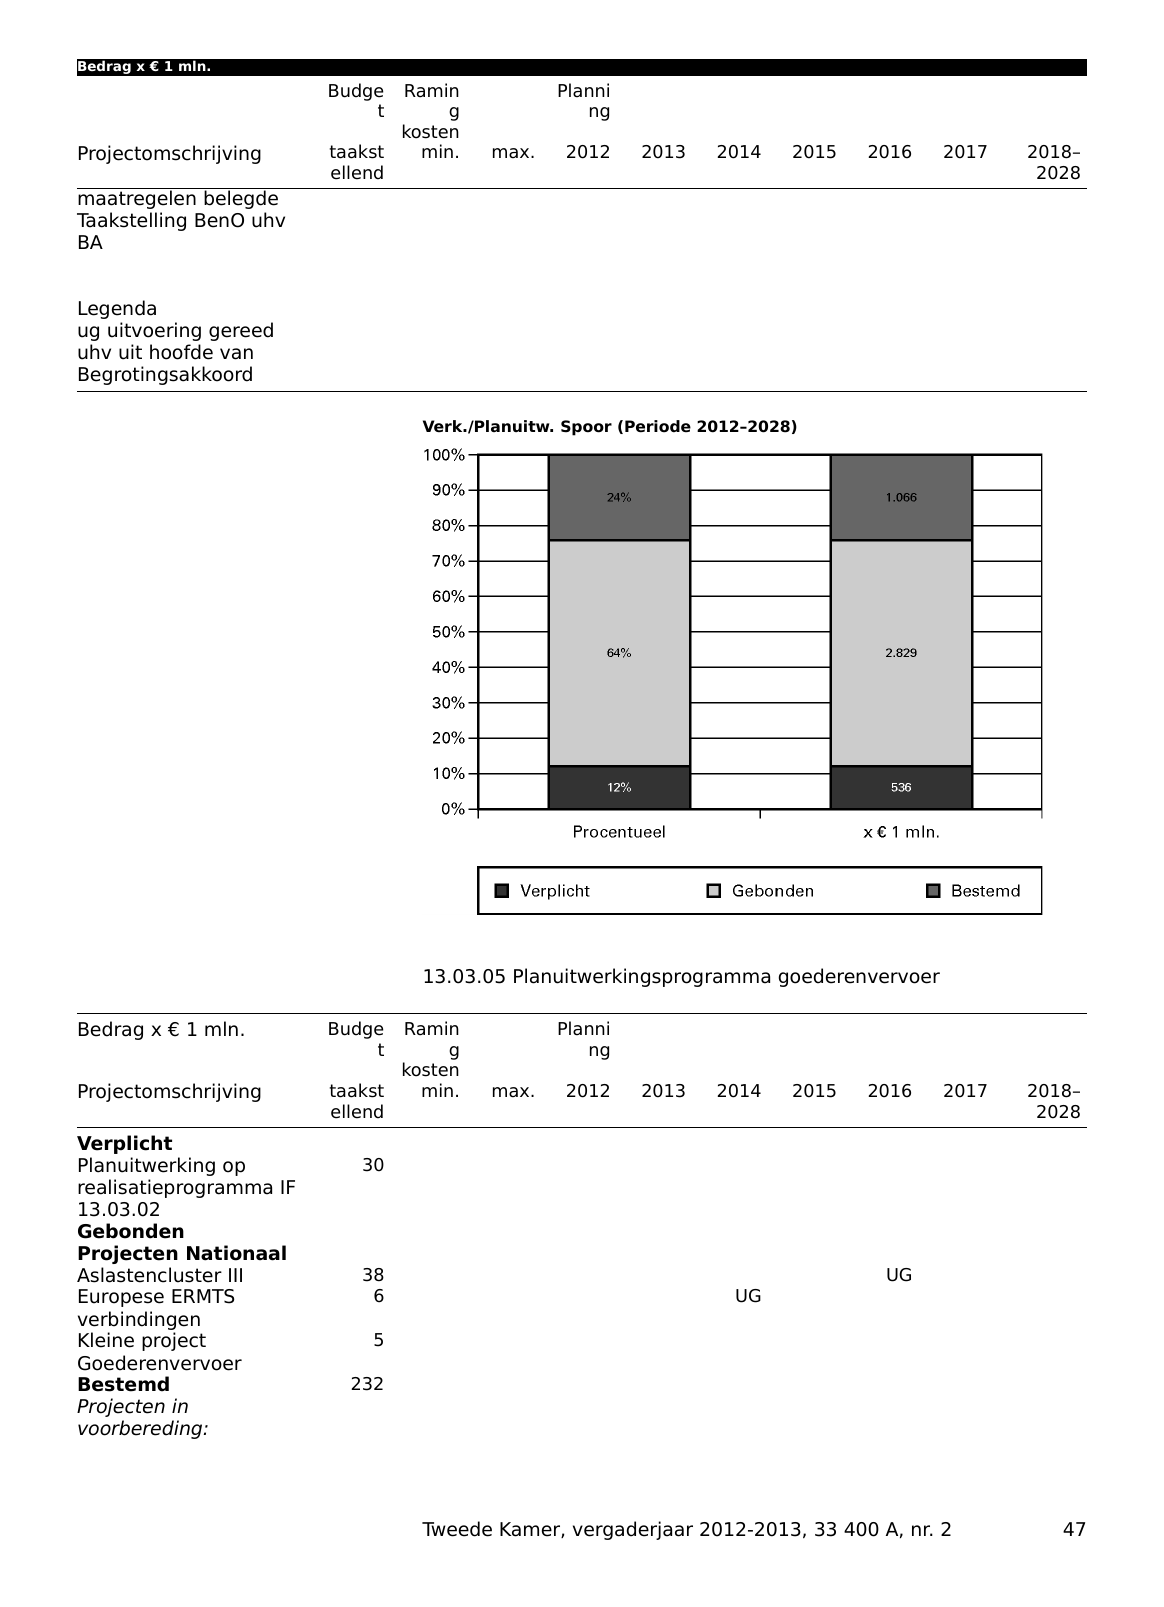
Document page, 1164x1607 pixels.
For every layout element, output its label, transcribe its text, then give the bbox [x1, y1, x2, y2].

table_cell [994, 342, 1087, 391]
table_cell [541, 1330, 616, 1374]
table_cell [994, 1286, 1087, 1330]
table_cell [541, 1155, 616, 1221]
table_cell 2012 [541, 1081, 616, 1127]
table_cell [918, 254, 994, 276]
table_header [843, 1014, 918, 1081]
table_cell [692, 1265, 767, 1286]
table_cell Projecten Nationaal [77, 1243, 315, 1264]
table_cell [692, 298, 767, 320]
table_cell [918, 342, 994, 391]
table_cell 2014 [692, 143, 767, 188]
table_cell [466, 1330, 541, 1374]
table_header Raming kosten [390, 1014, 466, 1081]
table_cell [768, 1396, 843, 1440]
table_cell [843, 1374, 918, 1396]
table_cell [616, 254, 692, 276]
table_cell [768, 1243, 843, 1264]
table_cell [843, 189, 918, 254]
table_cell [994, 1243, 1087, 1264]
table_cell [994, 1374, 1087, 1396]
table_cell [768, 298, 843, 320]
table_cell [466, 342, 541, 391]
table_cell [692, 1330, 767, 1374]
table_cell [768, 76, 843, 142]
table_cell [918, 76, 994, 142]
table_cell [77, 276, 315, 298]
table_header Budget [315, 1014, 390, 1081]
table_header Bedrag x € 1 mln. [77, 59, 1087, 75]
table_cell [768, 1330, 843, 1374]
table_cell Projecten in voorbereding: [77, 1396, 315, 1440]
table_cell [315, 254, 390, 276]
table_cell [994, 1330, 1087, 1374]
table_cell [768, 1221, 843, 1242]
table_cell [466, 298, 541, 320]
table_cell [616, 1265, 692, 1286]
table_cell [616, 1155, 692, 1221]
table_cell [616, 276, 692, 298]
table_cell [918, 1243, 994, 1264]
table_cell [616, 1330, 692, 1374]
table_cell 2018–2028 [994, 1081, 1087, 1127]
table_cell [616, 189, 692, 254]
table_cell [315, 1221, 390, 1242]
table_cell [466, 1155, 541, 1221]
table_cell [768, 189, 843, 254]
table_cell [692, 189, 767, 254]
table_cell [390, 1330, 466, 1374]
table_cell Budget [315, 76, 390, 142]
table_cell [918, 1221, 994, 1242]
table_cell [843, 76, 918, 142]
table_cell [541, 1265, 616, 1286]
table_cell 2014 [692, 1081, 767, 1127]
table_cell [315, 1128, 390, 1154]
table_cell [315, 1243, 390, 1264]
table_cell ug uitvoering gereed [77, 320, 315, 342]
table_cell [541, 276, 616, 298]
table_cell 2015 [768, 143, 843, 188]
table_cell max. [466, 1081, 541, 1127]
table_cell 2016 [843, 1081, 918, 1127]
table_cell [466, 254, 541, 276]
table_cell [843, 1155, 918, 1221]
table_cell [692, 276, 767, 298]
table_cell [768, 254, 843, 276]
table_header Planning [541, 1014, 616, 1081]
table_cell [994, 276, 1087, 298]
table_cell [616, 1243, 692, 1264]
table_cell 2012 [541, 143, 616, 188]
table_cell [918, 1396, 994, 1440]
table_cell [918, 1374, 994, 1396]
table_cell [918, 1128, 994, 1154]
table_cell [994, 1265, 1087, 1286]
table_cell [843, 320, 918, 342]
subtitle 13.03.05 Planuitwerkingsprogramma goederenvervoer [422, 966, 1087, 988]
table_cell maatregelen belegde Taakstelling BenO uhv BA [77, 189, 315, 254]
table_cell [994, 1396, 1087, 1440]
table_cell [541, 1286, 616, 1330]
table_cell [843, 1396, 918, 1440]
table_cell [616, 1396, 692, 1440]
table_cell [466, 1374, 541, 1396]
picture [422, 447, 1043, 915]
table_cell Raming kosten [390, 76, 466, 142]
table_cell [994, 189, 1087, 254]
table_cell [994, 1128, 1087, 1154]
table_header [692, 1014, 767, 1081]
table_cell UG [843, 1265, 918, 1286]
table_cell [616, 1374, 692, 1396]
table_cell [616, 1221, 692, 1242]
table_cell [616, 342, 692, 391]
table_cell 2016 [843, 143, 918, 188]
table_cell [390, 1128, 466, 1154]
table_cell [768, 342, 843, 391]
table_cell [768, 1155, 843, 1221]
table_cell 232 [315, 1374, 390, 1396]
table_cell Kleine project Goederenvervoer [77, 1330, 315, 1374]
table_cell [692, 1374, 767, 1396]
table_cell [692, 1243, 767, 1264]
table_cell [541, 1128, 616, 1154]
table_cell [692, 1396, 767, 1440]
table_cell [918, 1265, 994, 1286]
table_cell 2015 [768, 1081, 843, 1127]
table_cell taakstellend [315, 143, 390, 188]
table_cell [390, 1396, 466, 1440]
table_cell [843, 254, 918, 276]
table_cell [994, 1221, 1087, 1242]
table_cell Europese ERMTS verbindingen [77, 1286, 315, 1330]
table_cell [390, 276, 466, 298]
table_cell [994, 1155, 1087, 1221]
table_cell [541, 342, 616, 391]
table_cell [994, 76, 1087, 142]
table_cell [466, 1286, 541, 1330]
table_cell [315, 189, 390, 254]
table_cell [315, 320, 390, 342]
table_cell [466, 320, 541, 342]
table_cell [315, 276, 390, 298]
table_cell [843, 1128, 918, 1154]
table_cell [390, 1374, 466, 1396]
table_cell Bestemd [77, 1374, 315, 1396]
table_cell 6 [315, 1286, 390, 1330]
table_cell 2017 [918, 1081, 994, 1127]
table_cell [616, 1286, 692, 1330]
table_cell [918, 1155, 994, 1221]
table_cell [843, 298, 918, 320]
table_cell [918, 276, 994, 298]
table_cell [466, 76, 541, 142]
table_cell Verplicht [77, 1128, 315, 1154]
table_cell [541, 254, 616, 276]
table_cell [315, 1396, 390, 1440]
table_cell 2017 [918, 143, 994, 188]
table_cell [466, 1128, 541, 1154]
table_cell [692, 320, 767, 342]
text Verk./Planuitw. Spoor (Periode 2012–2028) [422, 418, 1042, 436]
table_cell [390, 254, 466, 276]
table_cell [315, 298, 390, 320]
table_cell [918, 320, 994, 342]
table_cell [843, 1286, 918, 1330]
table_cell [541, 1243, 616, 1264]
table_cell [768, 1286, 843, 1330]
table_cell [918, 189, 994, 254]
table_cell Legenda [77, 298, 315, 320]
table_cell Projectomschrijving [77, 143, 315, 188]
table_cell [843, 276, 918, 298]
table_cell [918, 1330, 994, 1374]
table_cell [466, 189, 541, 254]
table_cell [77, 76, 315, 142]
table_cell [541, 189, 616, 254]
table_cell [768, 1374, 843, 1396]
table_cell min. [390, 143, 466, 188]
table_cell uhv uit hoofde van Begrotingsakkoord [77, 342, 315, 391]
table_cell [541, 298, 616, 320]
table_cell [692, 342, 767, 391]
table_cell Planning [541, 76, 616, 142]
table_cell [918, 298, 994, 320]
table_cell [768, 1128, 843, 1154]
table_header [768, 1014, 843, 1081]
table_cell [541, 320, 616, 342]
table_cell [616, 76, 692, 142]
table_cell [994, 254, 1087, 276]
table_cell [994, 298, 1087, 320]
table_cell [390, 1286, 466, 1330]
table_header Bedrag x € 1 mln. [77, 1014, 315, 1081]
table_cell [616, 298, 692, 320]
table_cell [768, 1265, 843, 1286]
table_cell [616, 1128, 692, 1154]
table_cell [692, 1155, 767, 1221]
table_cell [466, 1221, 541, 1242]
table_cell [77, 254, 315, 276]
table_cell [768, 276, 843, 298]
table_cell Planuitwerking op realisatieprogramma IF 13.03.02 [77, 1155, 315, 1221]
table_cell 30 [315, 1155, 390, 1221]
table_header [918, 1014, 994, 1081]
table_header [466, 1014, 541, 1081]
table_cell [390, 342, 466, 391]
table_cell Aslastencluster III [77, 1265, 315, 1286]
table_cell [390, 320, 466, 342]
table_cell [843, 1221, 918, 1242]
table_cell Gebonden [77, 1221, 315, 1242]
table_cell UG [692, 1286, 767, 1330]
table_cell [390, 298, 466, 320]
table_cell [466, 1396, 541, 1440]
table_cell [843, 1243, 918, 1264]
table_cell [390, 1221, 466, 1242]
table_cell [843, 1330, 918, 1374]
table_cell taakstellend [315, 1081, 390, 1127]
table_cell 5 [315, 1330, 390, 1374]
table_cell 38 [315, 1265, 390, 1286]
table_cell [994, 320, 1087, 342]
table_cell [390, 1265, 466, 1286]
table_cell [918, 1286, 994, 1330]
table_header [994, 1014, 1087, 1081]
table_cell 2018–2028 [994, 143, 1087, 188]
table_cell [616, 320, 692, 342]
table_cell max. [466, 143, 541, 188]
table_cell [692, 254, 767, 276]
table_cell [541, 1221, 616, 1242]
table_cell [466, 276, 541, 298]
table_cell [390, 189, 466, 254]
table_cell [390, 1155, 466, 1221]
table_cell [390, 1243, 466, 1264]
table_cell 2013 [616, 1081, 692, 1127]
table_cell [541, 1374, 616, 1396]
table_cell [315, 342, 390, 391]
table_cell [692, 1221, 767, 1242]
table_cell [541, 1396, 616, 1440]
table_cell 2013 [616, 143, 692, 188]
table_cell Projectomschrijving [77, 1081, 315, 1127]
table_header [616, 1014, 692, 1081]
table_cell [692, 1128, 767, 1154]
table_cell [768, 320, 843, 342]
table_cell [843, 342, 918, 391]
table_cell [466, 1265, 541, 1286]
table_cell [466, 1243, 541, 1264]
table_cell [692, 76, 767, 142]
table_cell min. [390, 1081, 466, 1127]
